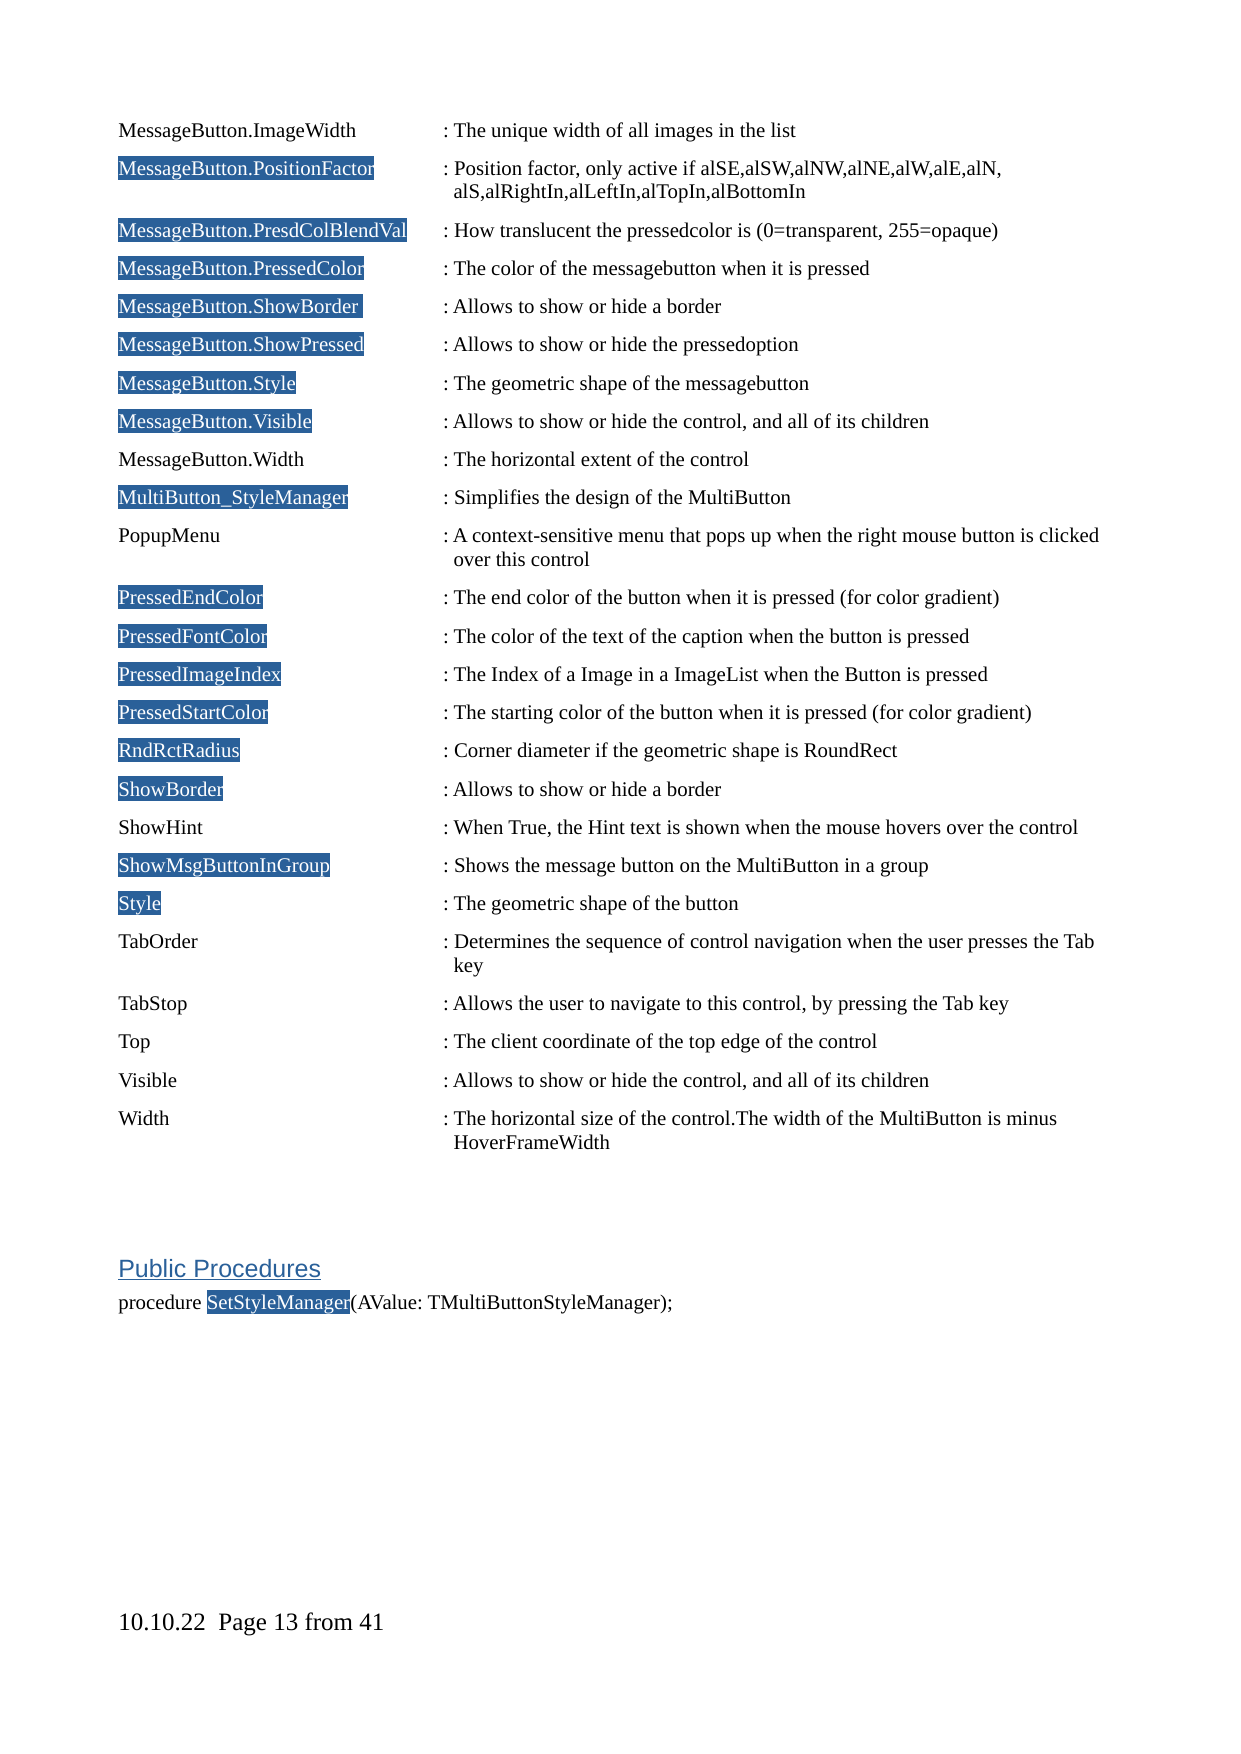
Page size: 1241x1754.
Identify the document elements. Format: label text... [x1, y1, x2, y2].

text ShowBorder : Allows to show or hide a border [118, 777, 1122, 801]
text TabStop : Allows the user to navigate to this control, by pressing the Tab key [118, 992, 1122, 1016]
text PressedStartColor : The starting color of the button when it is pressed (for color gradient) [118, 701, 1122, 724]
text PopupMenu : A context-sensitive menu that pops up when the right mouse button is clicked over this control [118, 524, 1122, 571]
text ShowHint : When True, the Hint text is shown when the mouse hovers over the control [118, 815, 1122, 839]
text MessageButton.ShowBorder : Allows to show or hide a border [118, 295, 1122, 318]
text ShowMsgButtonInGroup : Shows the message button on the MultiButton in a group [118, 853, 1122, 877]
text procedure SetStyleManager(AValue: TMultiButtonStyleManager); [118, 1296, 1122, 1313]
text PressedEndColor : The end color of the button when it is pressed (for color gradient) [118, 586, 1122, 609]
text MessageButton.PositionFactor : Position factor, only active if alSE,alSW,alNW,alNE,alW,alE,alN, alS,alRightIn,alLeftIn,alTopIn,alBottomIn [118, 156, 1122, 204]
text MessageButton.Visible : Allows to show or hide the control, and all of its children [118, 409, 1122, 433]
text TabOrder : Determines the sequence of control navigation when the user presses the Tab key [118, 930, 1122, 977]
text MessageButton.PresdColBlendVal : How translucent the pressedcolor is (0=transparent, 255=opaque) [118, 218, 1122, 242]
subtitle Public Procedures [118, 1253, 1122, 1283]
text PressedImageIndex : The Index of a Image in a ImageList when the Button is pressed [118, 662, 1122, 686]
text Style : The geometric shape of the button [118, 892, 1122, 915]
text MessageButton.PressedColor : The color of the messagebutton when it is pressed [118, 256, 1122, 280]
text MessageButton.Style : The geometric shape of the messagebutton [118, 371, 1122, 395]
text MessageButton.ImageWidth : The unique width of all images in the list [118, 118, 1122, 142]
text Top : The client coordinate of the top edge of the control [118, 1030, 1122, 1054]
text RndRctRadius : Corner diameter if the geometric shape is RoundRect [118, 739, 1122, 762]
text PressedFontColor : The color of the text of the caption when the button is pressed [118, 624, 1122, 648]
text Width : The horizontal size of the control.The width of the MultiButton is minus HoverFrameWidth [118, 1107, 1122, 1154]
text MessageButton.ShowPressed : Allows to show or hide the pressedoption [118, 333, 1122, 357]
text Visible : Allows to show or hide the control, and all of its children [118, 1068, 1122, 1092]
text MessageButton.Width : The horizontal extent of the control [118, 448, 1122, 471]
text MultiButton_StyleManager : Simplifies the design of the MultiButton [118, 486, 1122, 509]
